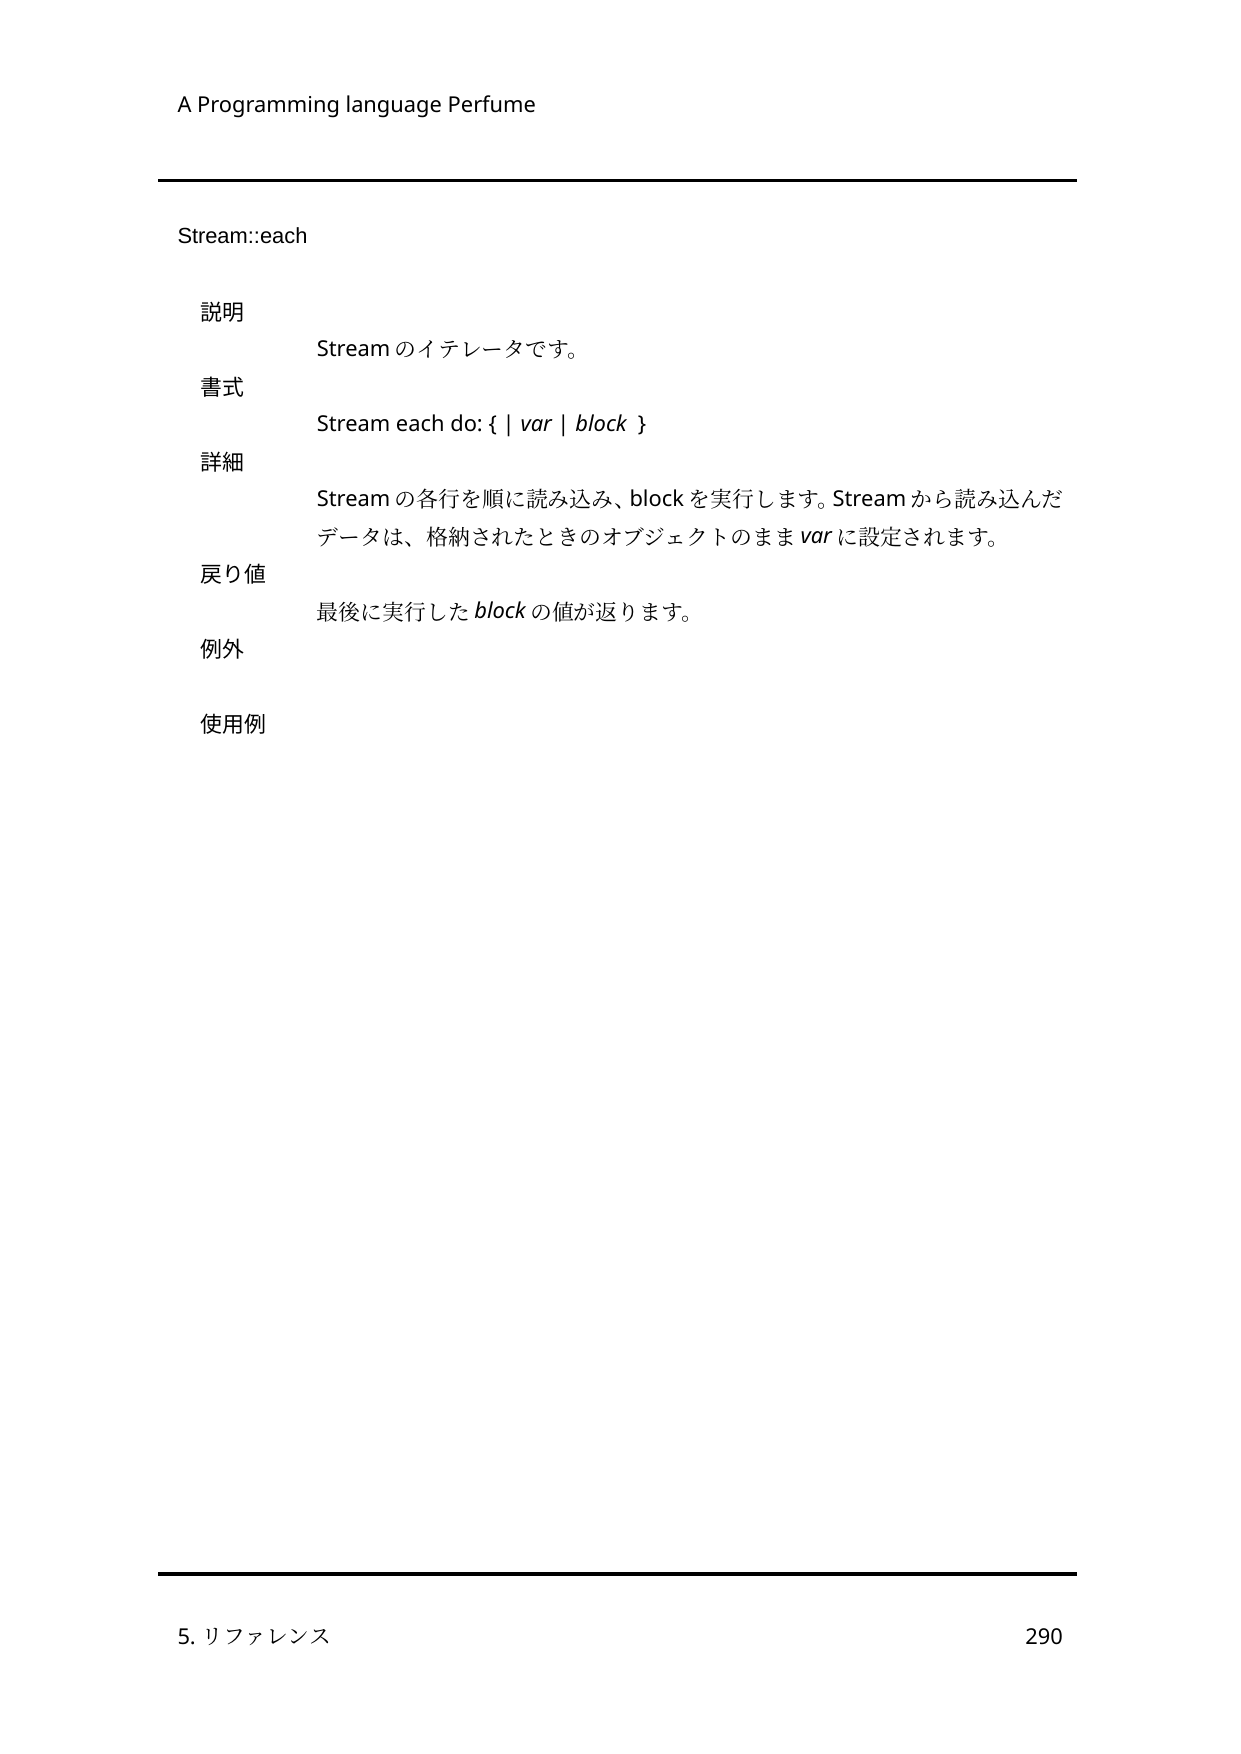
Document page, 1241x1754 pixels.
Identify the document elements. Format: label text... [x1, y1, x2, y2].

table_cell [317, 704, 1063, 779]
table_cell 書式 [200, 367, 317, 442]
table_cell Stream each do: { | var | block } [317, 367, 1063, 442]
table_cell 使用例 [200, 704, 317, 779]
table_cell [317, 629, 1063, 704]
table_cell 戻り値 [200, 554, 317, 629]
subtitle Stream::each [177, 217, 1063, 254]
table_cell 例外 [200, 629, 317, 704]
table_header 説明 [200, 292, 317, 367]
table_cell Streamの各行を順に読み込み、blockを実行します。Streamから読み込んだデータは、格納されたときのオブジェクトのままvarに設定されます。 [317, 442, 1063, 554]
table_header Streamのイテレータです。 [317, 292, 1063, 367]
table_cell 最後に実行したblockの値が返ります。 [317, 554, 1063, 629]
table_cell 詳細 [200, 442, 317, 554]
